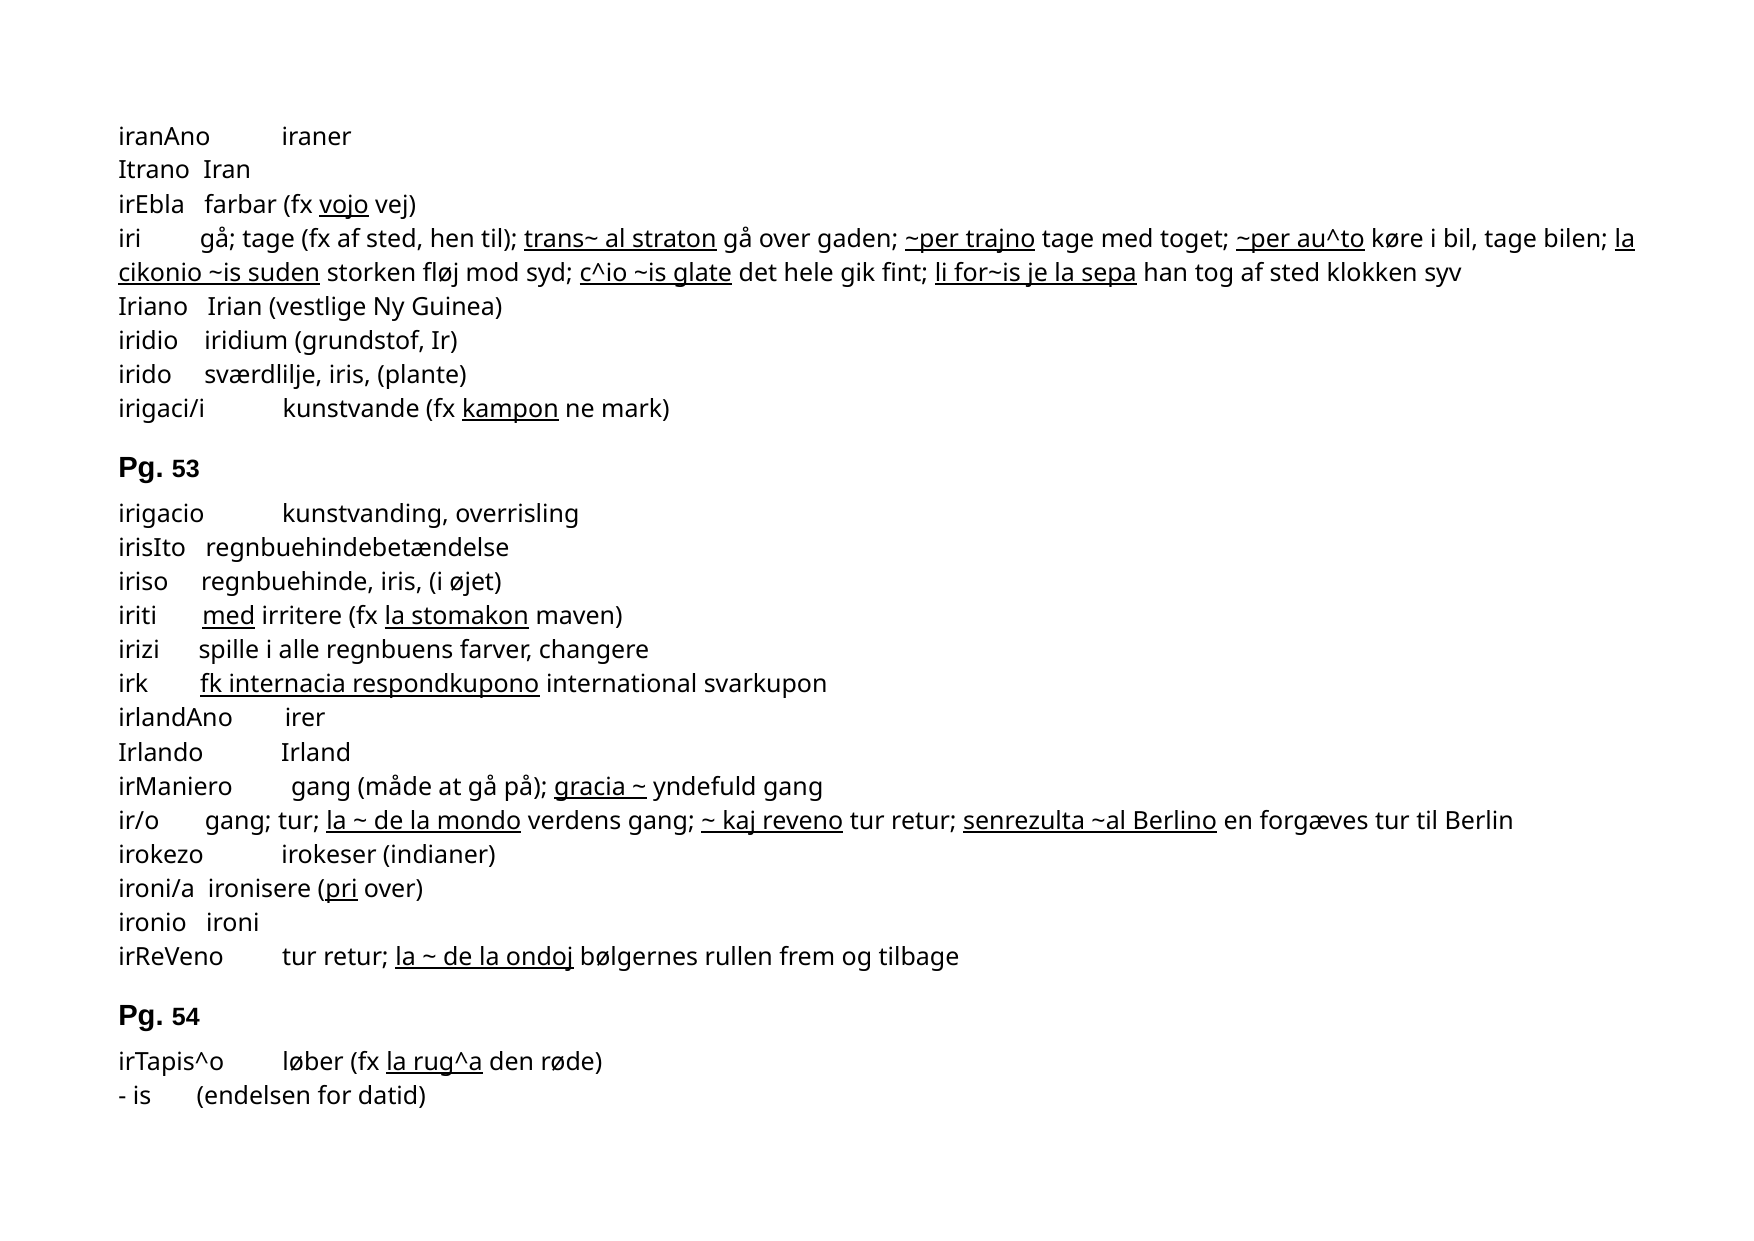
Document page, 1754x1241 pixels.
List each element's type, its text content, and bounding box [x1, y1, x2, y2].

text Irlando Irland [118, 734, 1636, 768]
text irEbla farbar (fx vojo vej) [118, 186, 1636, 220]
text irigaci/i kunstvande (fx kampon ne mark) [118, 391, 1636, 425]
text irisIto regnbuehindebetændelse [118, 530, 1636, 564]
text irlandAno irer [118, 700, 1636, 734]
text irokezo irokeser (indianer) [118, 836, 1636, 870]
text - is (endelsen for datid) [118, 1078, 1636, 1112]
text Iriano Irian (vestlige Ny Guinea) [118, 288, 1636, 322]
text irk fk internacia respondkupono international svarkupon [118, 666, 1636, 700]
text iriso regnbuehinde, iris, (i øjet) [118, 564, 1636, 598]
subtitle Pg. 53 [118, 450, 1636, 483]
text ironi/a ironisere (pri over) [118, 870, 1636, 904]
text irido sværdlilje, iris, (plante) [118, 357, 1636, 391]
text ir/o gang; tur; la ~ de la mondo verdens gang; ~ kaj reveno tur retur; senrezulta ~al Berlino en forgæves tur til Berlin [118, 802, 1636, 836]
text iri gå; tage (fx af sted, hen til); trans~ al straton gå over gaden; ~per trajno tage med toget; ~per au^to køre i bil, tage bilen; la cikonio ~is suden storken fløj mod syd; c^io ~is glate det hele gik fint; li for~is je la sepa han tog af sted klokken syv [118, 220, 1636, 288]
text irizi spille i alle regnbuens farver, changere [118, 632, 1636, 666]
text iriti med irritere (fx la stomakon maven) [118, 598, 1636, 632]
text iranAno iraner [118, 118, 1636, 152]
subtitle Pg. 54 [118, 998, 1636, 1031]
text irReVeno tur retur; la ~ de la ondoj bølgernes rullen frem og tilbage [118, 938, 1636, 973]
text irTapis^o løber (fx la rug^a den røde) [118, 1044, 1636, 1078]
text Itrano Iran [118, 152, 1636, 186]
text ironio ironi [118, 904, 1636, 938]
text irManiero gang (måde at gå på); gracia ~ yndefuld gang [118, 768, 1636, 802]
text iridio iridium (grundstof, Ir) [118, 322, 1636, 357]
text irigacio kunstvanding, overrisling [118, 496, 1636, 530]
